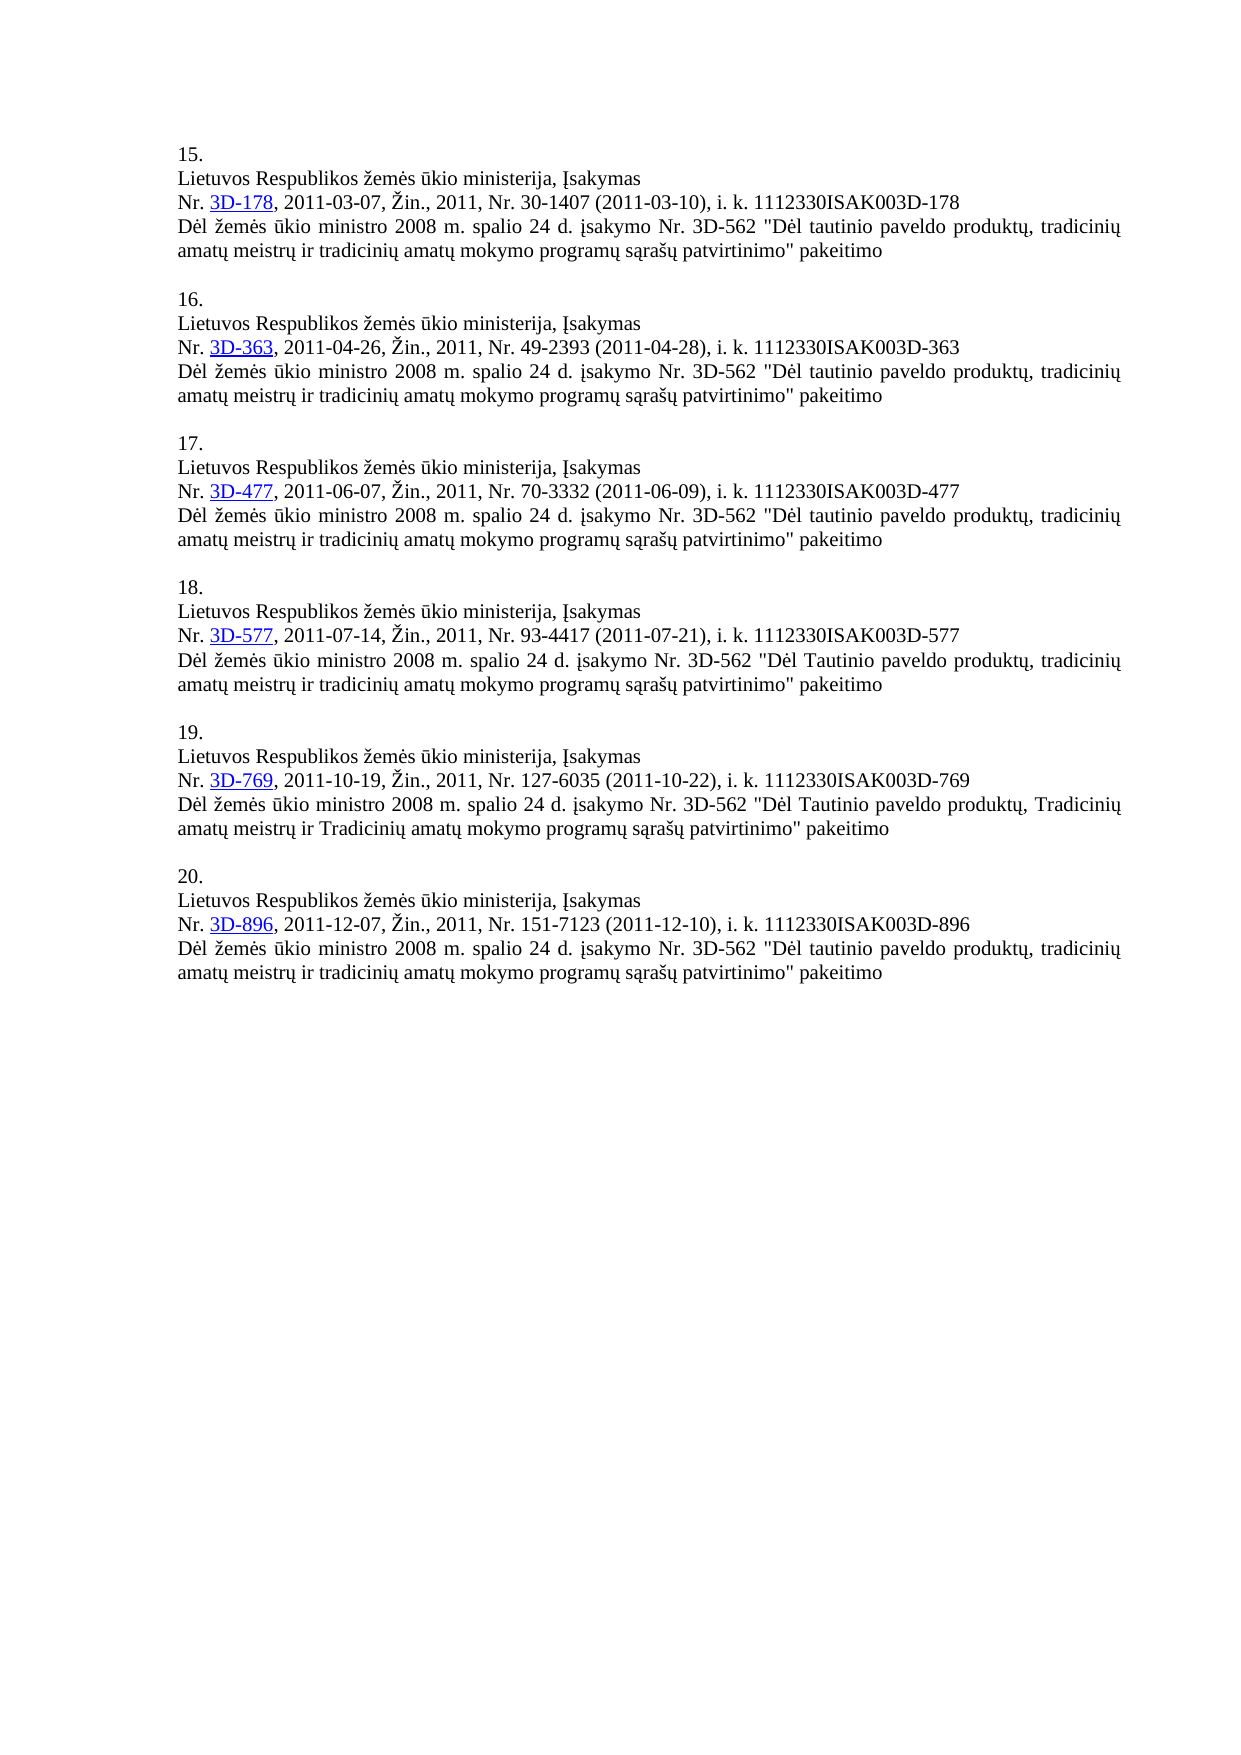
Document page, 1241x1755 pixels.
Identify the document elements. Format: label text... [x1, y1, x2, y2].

text Nr. 3D-896, 2011-12-07, Žin., 2011, Nr. 151-7123 (2011-12-10), i. k. 1112330ISAK003D-896 [177, 912, 1122, 936]
text 15. [177, 142, 1122, 166]
text Dėl žemės ūkio ministro 2008 m. spalio 24 d. įsakymo Nr. 3D-562 "Dėl tautinio paveldo produktų, tradicinių amatų meistrų ir tradicinių amatų mokymo programų sąrašų patvirtinimo" pakeitimo [177, 936, 1122, 984]
text Nr. 3D-477, 2011-06-07, Žin., 2011, Nr. 70-3332 (2011-06-09), i. k. 1112330ISAK003D-477 [177, 479, 1122, 503]
text Nr. 3D-178, 2011-03-07, Žin., 2011, Nr. 30-1407 (2011-03-10), i. k. 1112330ISAK003D-178 [177, 190, 1122, 214]
text Dėl žemės ūkio ministro 2008 m. spalio 24 d. įsakymo Nr. 3D-562 "Dėl Tautinio paveldo produktų, tradicinių amatų meistrų ir tradicinių amatų mokymo programų sąrašų patvirtinimo" pakeitimo [177, 647, 1122, 696]
text 19. [177, 720, 1122, 744]
text Dėl žemės ūkio ministro 2008 m. spalio 24 d. įsakymo Nr. 3D-562 "Dėl Tautinio paveldo produktų, Tradicinių amatų meistrų ir Tradicinių amatų mokymo programų sąrašų patvirtinimo" pakeitimo [177, 792, 1122, 840]
text Nr. 3D-769, 2011-10-19, Žin., 2011, Nr. 127-6035 (2011-10-22), i. k. 1112330ISAK003D-769 [177, 768, 1122, 792]
text Lietuvos Respublikos žemės ūkio ministerija, Įsakymas [177, 166, 1122, 190]
text Lietuvos Respublikos žemės ūkio ministerija, Įsakymas [177, 888, 1122, 912]
text Nr. 3D-577, 2011-07-14, Žin., 2011, Nr. 93-4417 (2011-07-21), i. k. 1112330ISAK003D-577 [177, 623, 1122, 647]
text Nr. 3D-363, 2011-04-26, Žin., 2011, Nr. 49-2393 (2011-04-28), i. k. 1112330ISAK003D-363 [177, 335, 1122, 359]
text Lietuvos Respublikos žemės ūkio ministerija, Įsakymas [177, 455, 1122, 479]
text 18. [177, 575, 1122, 599]
text 16. [177, 287, 1122, 311]
text Lietuvos Respublikos žemės ūkio ministerija, Įsakymas [177, 599, 1122, 623]
text Dėl žemės ūkio ministro 2008 m. spalio 24 d. įsakymo Nr. 3D-562 "Dėl tautinio paveldo produktų, tradicinių amatų meistrų ir tradicinių amatų mokymo programų sąrašų patvirtinimo" pakeitimo [177, 503, 1122, 551]
text 17. [177, 431, 1122, 455]
text Lietuvos Respublikos žemės ūkio ministerija, Įsakymas [177, 744, 1122, 768]
text Lietuvos Respublikos žemės ūkio ministerija, Įsakymas [177, 311, 1122, 335]
text Dėl žemės ūkio ministro 2008 m. spalio 24 d. įsakymo Nr. 3D-562 "Dėl tautinio paveldo produktų, tradicinių amatų meistrų ir tradicinių amatų mokymo programų sąrašų patvirtinimo" pakeitimo [177, 359, 1122, 407]
text 20. [177, 864, 1122, 888]
text Dėl žemės ūkio ministro 2008 m. spalio 24 d. įsakymo Nr. 3D-562 "Dėl tautinio paveldo produktų, tradicinių amatų meistrų ir tradicinių amatų mokymo programų sąrašų patvirtinimo" pakeitimo [177, 214, 1122, 262]
